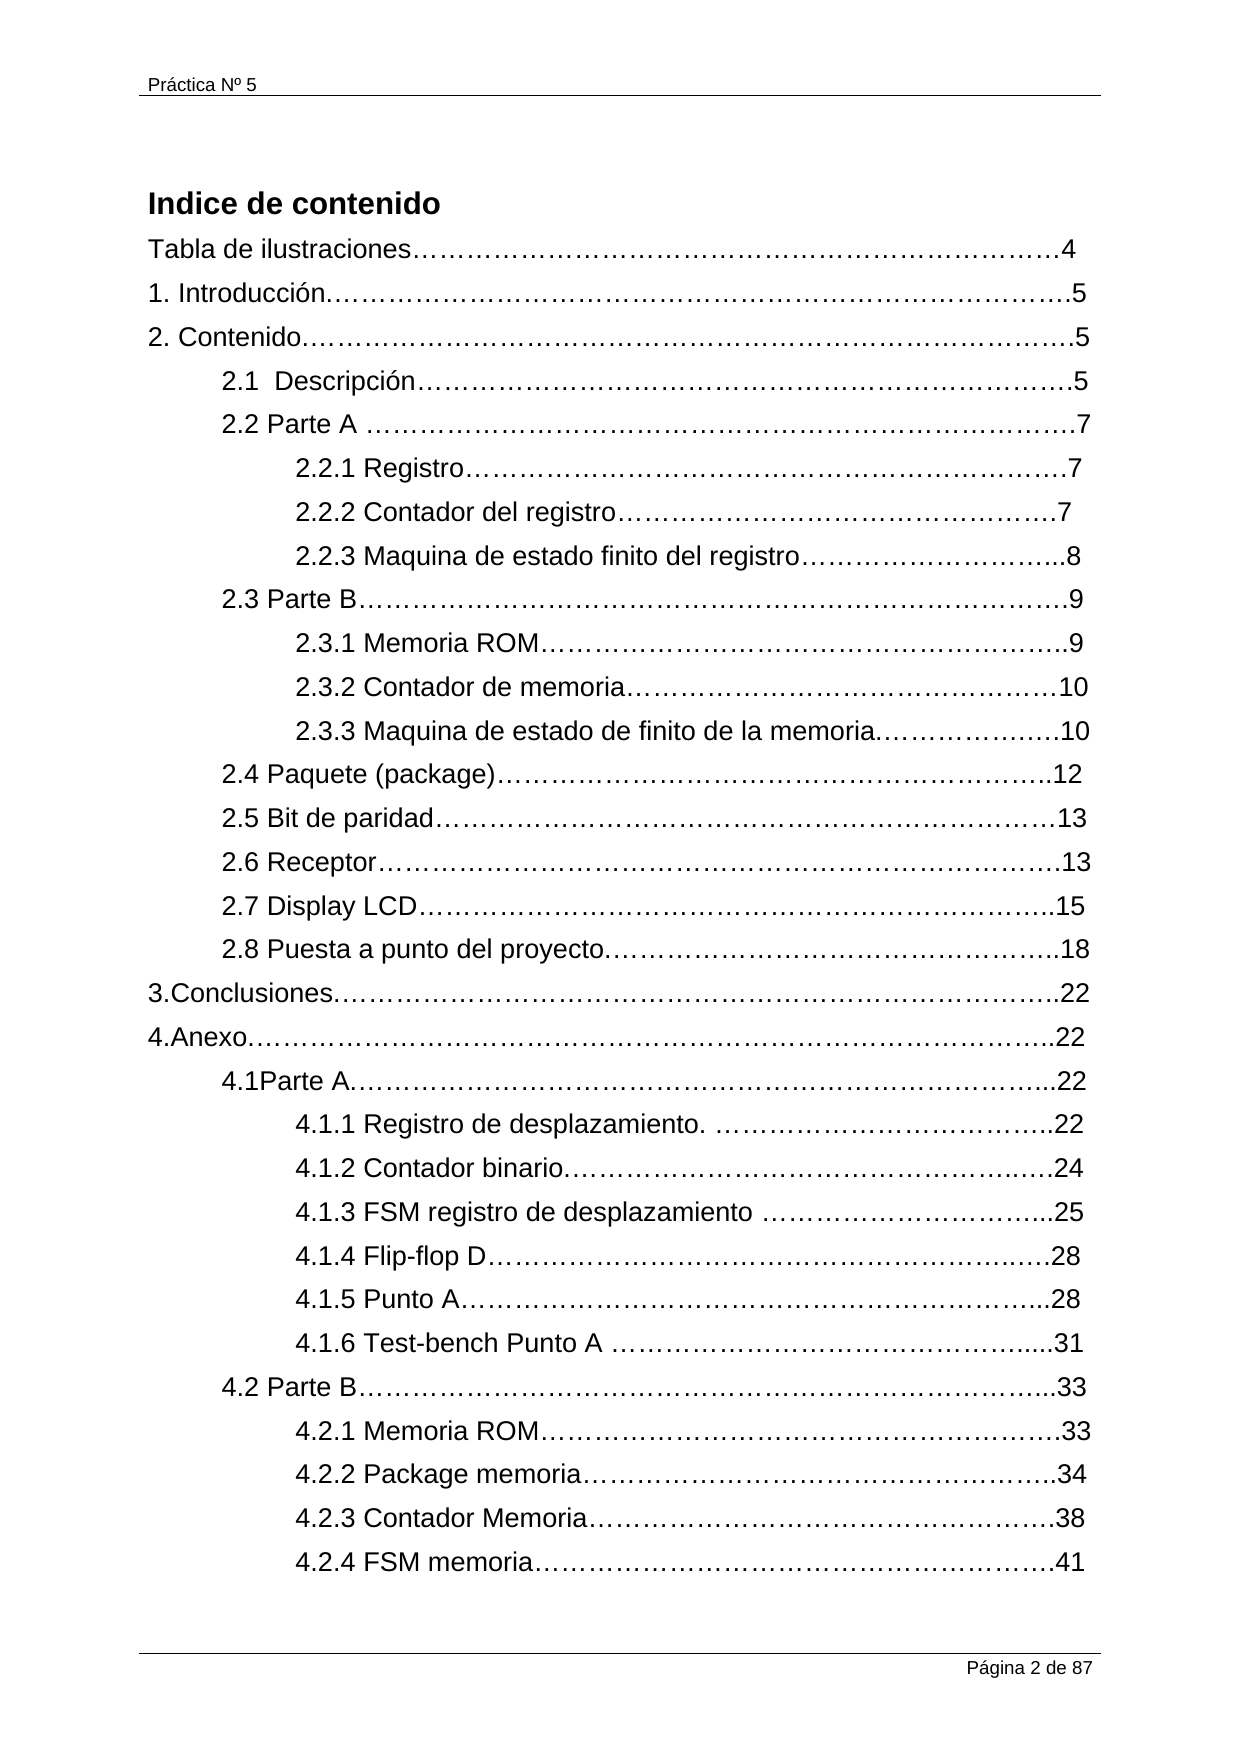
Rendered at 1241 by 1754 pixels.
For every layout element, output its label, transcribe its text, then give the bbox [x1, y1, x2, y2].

text 4.1.3 FSM registro de desplazamiento …………………………...25 [148, 1196, 1092, 1227]
text 2.3 Parte B…………………………………………………………………….9 [148, 583, 1092, 615]
text 2.2.2 Contador del registro………………………………………….7 [148, 496, 1092, 527]
text 4.1.4 Flip-flop D…………………………………………………..….28 [148, 1240, 1092, 1271]
text 4.1.6 Test-bench Punto A ……………………………………….....31 [148, 1327, 1092, 1358]
text 4.1.5 Punto A………………………………………………………...28 [148, 1283, 1092, 1315]
text Tabla de ilustraciones………………………………………………………………4 [148, 233, 1092, 265]
text 4.1Parte A.…………………………………………………………………...22 [148, 1065, 1092, 1096]
text 2.3.2 Contador de memoria…………………………………………10 [148, 671, 1092, 702]
text Indice de contenido [148, 185, 1092, 221]
text 1. Introducción.……………………………………………………………………….5 [148, 277, 1092, 308]
text 4.Anexo.……………………………………………………………………………..22 [148, 1021, 1092, 1052]
text 3.Conclusiones.……………………………………………………………………..22 [148, 977, 1092, 1008]
text 2.2.3 Maquina de estado finito del registro………………………...8 [148, 540, 1092, 571]
text 4.2.2 Package memoria……………………………………………..34 [148, 1458, 1092, 1490]
text 2.4 Paquete (package)……………………………………………………..12 [148, 758, 1092, 790]
text 2.6 Receptor………………………………………………………………….13 [148, 846, 1092, 877]
text 2. Contenido.………………………………………………………………………….5 [148, 321, 1092, 352]
text 2.2.1 Registro………………………………………………………….7 [148, 452, 1092, 483]
text 4.2 Parte B…………………………………………………………………...33 [148, 1371, 1092, 1402]
text 2.3.3 Maquina de estado de finito de la memoria.…………….….10 [148, 715, 1092, 746]
text 2.8 Puesta a punto del proyecto.…………………………………………..18 [148, 933, 1092, 965]
text 2.1 Descripción……………………………………………………………….5 [148, 365, 1092, 396]
text 4.1.2 Contador binario.…………………………………………..….24 [148, 1152, 1092, 1183]
text 2.7 Display LCD……………………………………………………………..15 [148, 890, 1092, 921]
text 2.3.1 Memoria ROM…………………………………………………..9 [148, 627, 1092, 658]
text 4.1.1 Registro de desplazamiento. ………………………………..22 [148, 1108, 1092, 1140]
text 4.2.1 Memoria ROM………………………………………………….33 [148, 1415, 1092, 1446]
text 4.2.3 Contador Memoria…………………………………………….38 [148, 1502, 1092, 1533]
text 2.5 Bit de paridad……………………………………………………………13 [148, 802, 1092, 833]
text 2.2 Parte A …………………………………………………………………….7 [148, 408, 1092, 440]
text 4.2.4 FSM memoria………………………………………………….41 [148, 1546, 1092, 1577]
